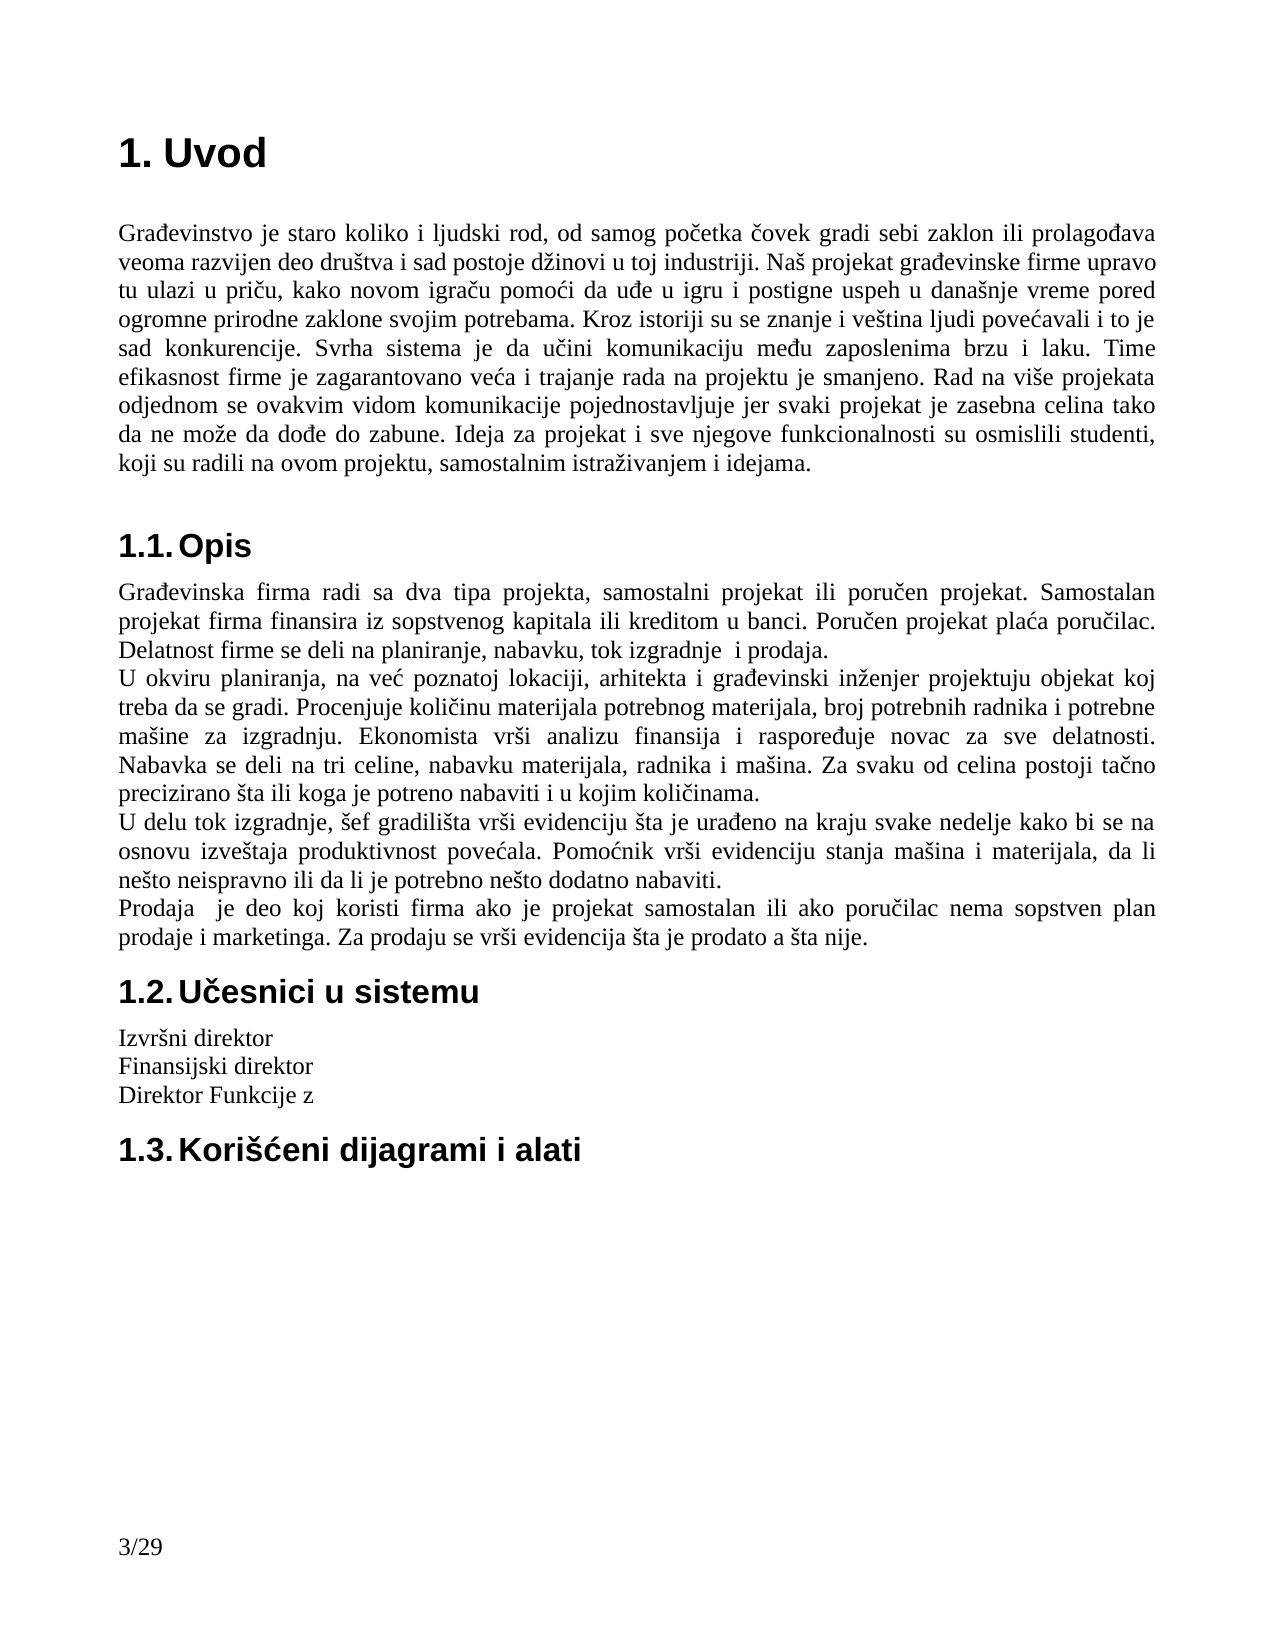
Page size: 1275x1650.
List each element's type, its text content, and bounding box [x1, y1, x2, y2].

subtitle Uvod [118, 129, 1157, 177]
subtitle Učesnici u sistemu [118, 972, 1157, 1010]
text Prodaja je deo koj koristi firma ako je projekat samostalan ili ako poručilac nema sopstven plan prodaje i marketinga. Za prodaju se vrši evidencija šta je prodato a šta nije. [118, 893, 1157, 951]
text Direktor Funkcije z [118, 1080, 1157, 1109]
text Izvršni direktor [118, 1023, 1157, 1051]
text Finansijski direktor [118, 1051, 1157, 1080]
subtitle Opis [118, 526, 1157, 565]
text Građevinstvo je staro koliko i ljudski rod, od samog početka čovek gradi sebi zaklon ili prolagođava veoma razvijen deo društva i sad postoje džinovi u toj industriji. Naš projekat građevinske firme upravo tu ulazi u priču, kako novom igraču pomoći da uđe u igru i postigne uspeh u današnje vreme pored ogromne prirodne zaklone svojim potrebama. Kroz istoriji su se znanje i veština ljudi povećavali i to je sad konkurencije. Svrha sistema je da učini komunikaciju među zaposlenima brzu i laku. Time efikasnost firme je zagarantovano veća i trajanje rada na projektu je smanjeno. Rad na više projekata odjednom se ovakvim vidom komunikacije pojednostavljuje jer svaki projekat je zasebna celina tako da ne može da dođe do zabune. Ideja za projekat i sve njegove funkcionalnosti su osmislili studenti, koji su radili na ovom projektu, samostalnim istraživanjem i idejama. [118, 218, 1157, 477]
text U okviru planiranja, na već poznatoj lokaciji, arhitekta i građevinski inženjer projektuju objekat koj treba da se gradi. Procenjuje količinu materijala potrebnog materijala, broj potrebnih radnika i potrebne mašine za izgradnju. Ekonomista vrši analizu finansija i raspoređuje novac za sve delatnosti. Nabavka se deli na tri celine, nabavku materijala, radnika i mašina. Za svaku od celina postoji tačno precizirano šta ili koga je potreno nabaviti i u kojim količinama. [118, 663, 1157, 807]
subtitle Korišćeni dijagrami i alati [118, 1130, 1157, 1168]
text Građevinska firma radi sa dva tipa projekta, samostalni projekat ili poručen projekat. Samostalan projekat firma finansira iz sopstvenog kapitala ili kreditom u banci. Poručen projekat plaća poručilac. Delatnost firme se deli na planiranje, nabavku, tok izgradnje i prodaja. [118, 577, 1157, 663]
text U delu tok izgradnje, šef gradilišta vrši evidenciju šta je urađeno na kraju svake nedelje kako bi se na osnovu izveštaja produktivnost povećala. Pomoćnik vrši evidenciju stanja mašina i materijala, da li nešto neispravno ili da li je potrebno nešto dodatno nabaviti. [118, 807, 1157, 893]
